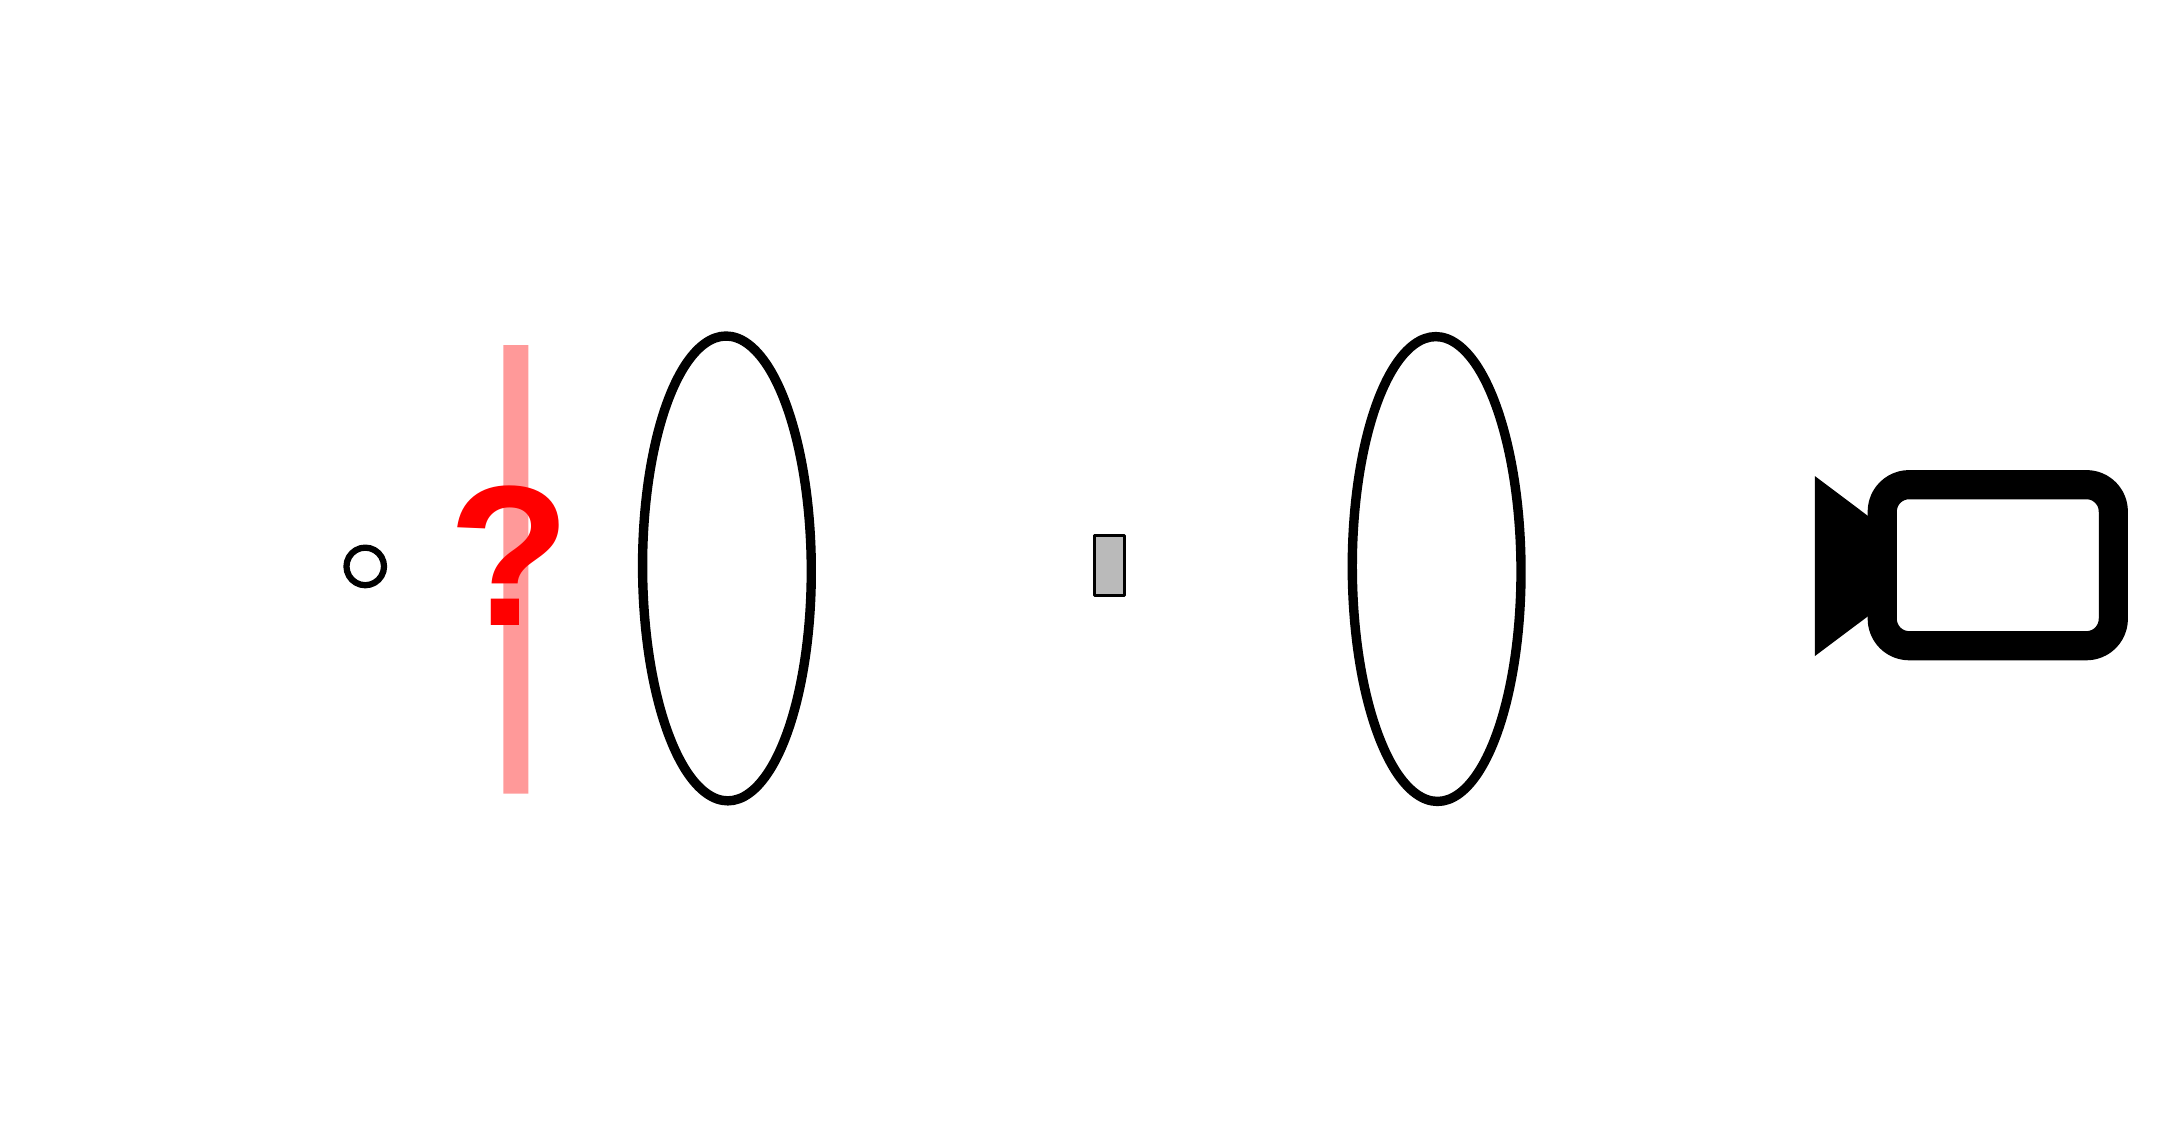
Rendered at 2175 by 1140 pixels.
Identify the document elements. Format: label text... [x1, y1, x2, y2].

text_box [1094, 535, 1125, 596]
text_box [642, 336, 812, 801]
text_box [1814, 476, 1875, 657]
text_box [1882, 484, 2114, 646]
text_box [1352, 336, 1522, 802]
text_box ? [405, 437, 616, 676]
